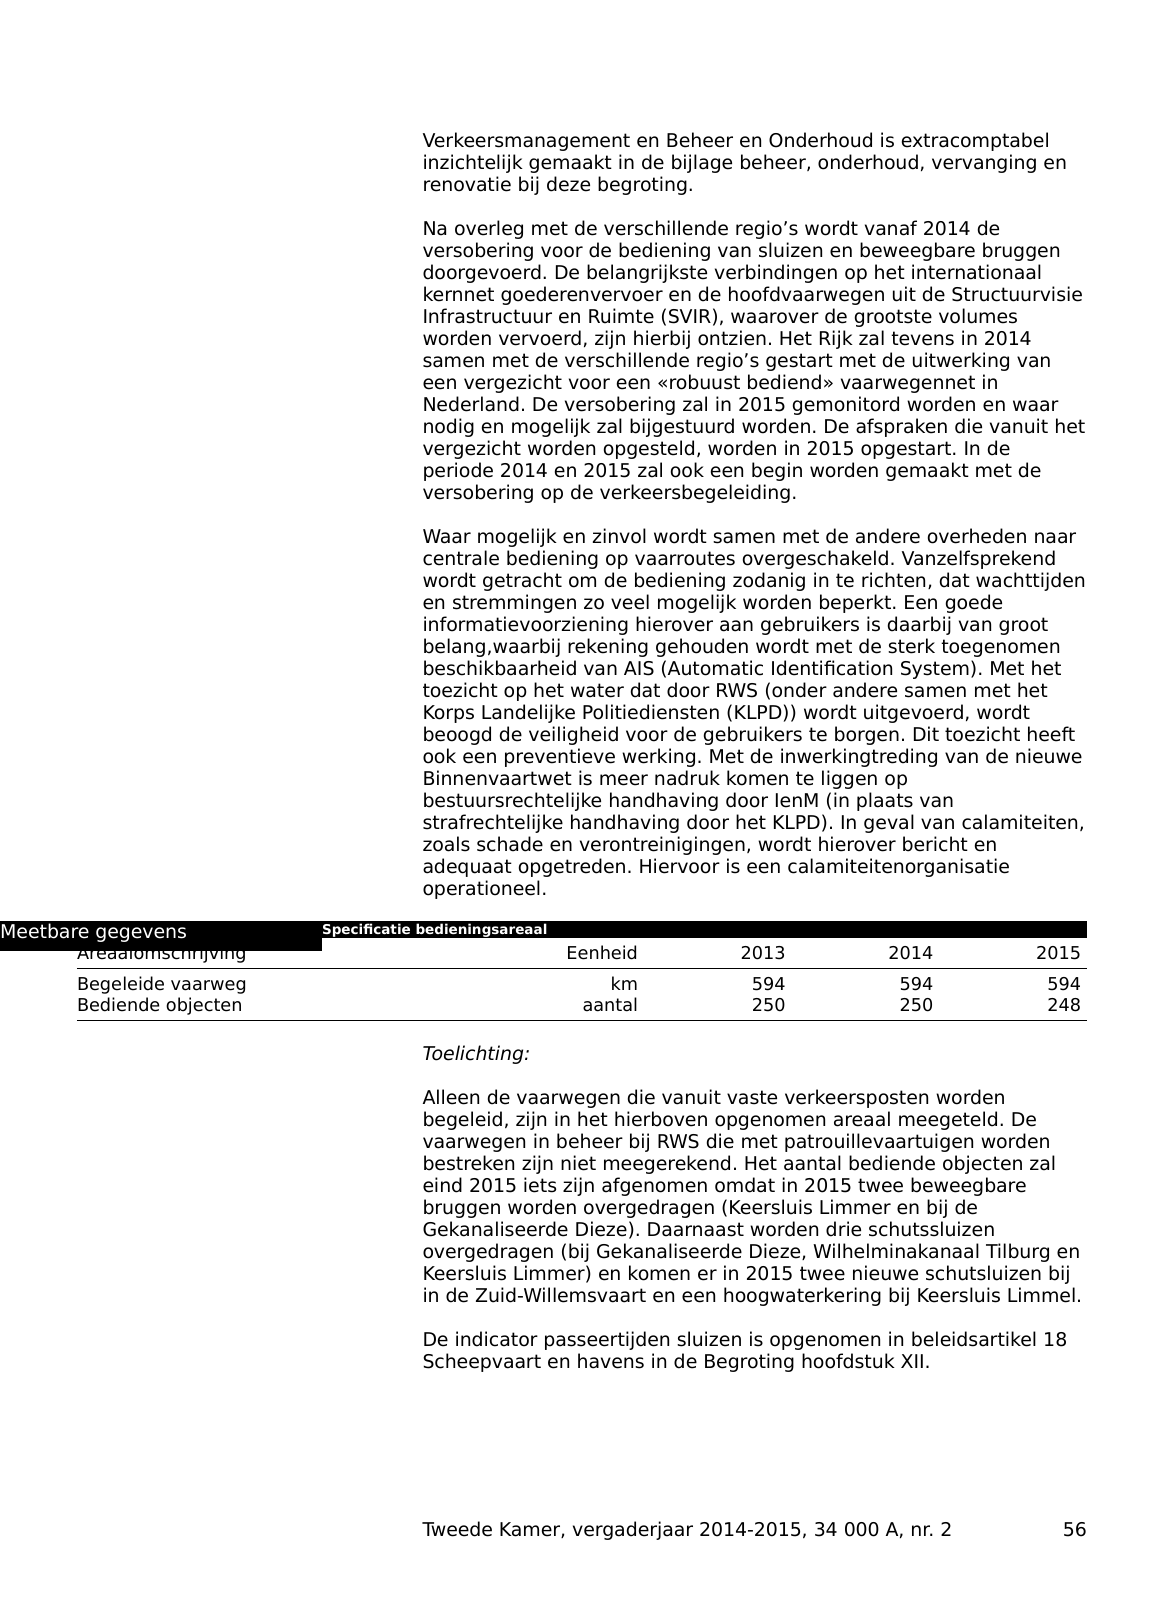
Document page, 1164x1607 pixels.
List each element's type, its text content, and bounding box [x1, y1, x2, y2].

table_cell Eenheid [496, 938, 644, 968]
table_cell 250 [791, 995, 939, 1020]
text Waar mogelijk en zinvol wordt samen met de andere overheden naar centrale bediening op vaarroutes overgeschakeld. Vanzelfsprekend wordt getracht om de bediening zodanig in te richten, dat wachttijden en stremmingen zo veel mogelijk worden beperkt. Een goede informatievoorziening hierover aan gebruikers is daarbij van groot belang,waarbij rekening gehouden wordt met de sterk toegenomen beschikbaarheid van AIS (Automatic Identification System). Met het toezicht op het water dat door RWS (onder andere samen met het Korps Landelijke Politiediensten (KLPD)) wordt uitgevoerd, wordt beoogd de veiligheid voor de gebruikers te borgen. Dit toezicht heeft ook een preventieve werking. Met de inwerkingtreding van de nieuwe Binnenvaartwet is meer nadruk komen te liggen op bestuursrechtelijke handhaving door IenM (in plaats van strafrechtelijke handhaving door het KLPD). In geval van calamiteiten, zoals schade en verontreinigingen, wordt hierover bericht en adequaat opgetreden. Hiervoor is een calamiteitenorganisatie operationeel. [422, 526, 1087, 899]
table_header Specificatie bedieningsareaal [0, 921, 1087, 951]
text De indicator passeertijden sluizen is opgenomen in beleidsartikel 18 Scheepvaart en havens in de Begroting hoofdstuk XII. [422, 1329, 1087, 1373]
text Na overleg met de verschillende regio’s wordt vanaf 2014 de versobering voor de bediening van sluizen en beweegbare bruggen doorgevoerd. De belangrijkste verbindingen op het internationaal kernnet goederenvervoer en de hoofdvaarwegen uit de Structuurvisie Infrastructuur en Ruimte (SVIR), waarover de grootste volumes worden vervoerd, zijn hierbij ontzien. Het Rijk zal tevens in 2014 samen met de verschillende regio’s gestart met de uitwerking van een vergezicht voor een «robuust bediend» vaarwegennet in Nederland. De versobering zal in 2015 gemonitord worden en waar nodig en mogelijk zal bijgestuurd worden. De afspraken die vanuit het vergezicht worden opgesteld, worden in 2015 opgestart. In de periode 2014 en 2015 zal ook een begin worden gemaakt met de versobering op de verkeersbegeleiding. [422, 218, 1087, 504]
subtitle Toelichting: [422, 1043, 1087, 1065]
table_cell 2013 [644, 938, 791, 968]
table_cell 250 [644, 995, 791, 1020]
table_cell 2015 [939, 938, 1087, 968]
table_cell 248 [939, 995, 1087, 1020]
table_cell 2014 [791, 938, 939, 968]
table_cell aantal [496, 995, 644, 1020]
table_cell 594 [939, 969, 1087, 994]
table_cell 594 [791, 969, 939, 994]
table_cell 594 [644, 969, 791, 994]
table_cell Begeleide vaarweg [77, 969, 496, 994]
text Verkeersmanagement en Beheer en Onderhoud is extracomptabel inzichtelijk gemaakt in de bijlage beheer, onderhoud, vervanging en renovatie bij deze begroting. [422, 130, 1087, 196]
table_cell km [496, 969, 644, 994]
text Alleen de vaarwegen die vanuit vaste verkeersposten worden begeleid, zijn in het hierboven opgenomen areaal meegeteld. De vaarwegen in beheer bij RWS die met patrouillevaartuigen worden bestreken zijn niet meegerekend. Het aantal bediende objecten zal eind 2015 iets zijn afgenomen omdat in 2015 twee beweegbare bruggen worden overgedragen (Keersluis Limmer en bij de Gekanaliseerde Dieze). Daarnaast worden drie schutssluizen overgedragen (bij Gekanaliseerde Dieze, Wilhelminakanaal Tilburg en Keersluis Limmer) en komen er in 2015 twee nieuwe schutsluizen bij in de Zuid-Willemsvaart en een hoogwaterkering bij Keersluis Limmel. [422, 1087, 1087, 1307]
table_cell Areaalomschrijving [77, 938, 496, 968]
table_cell Bediende objecten [77, 995, 496, 1020]
